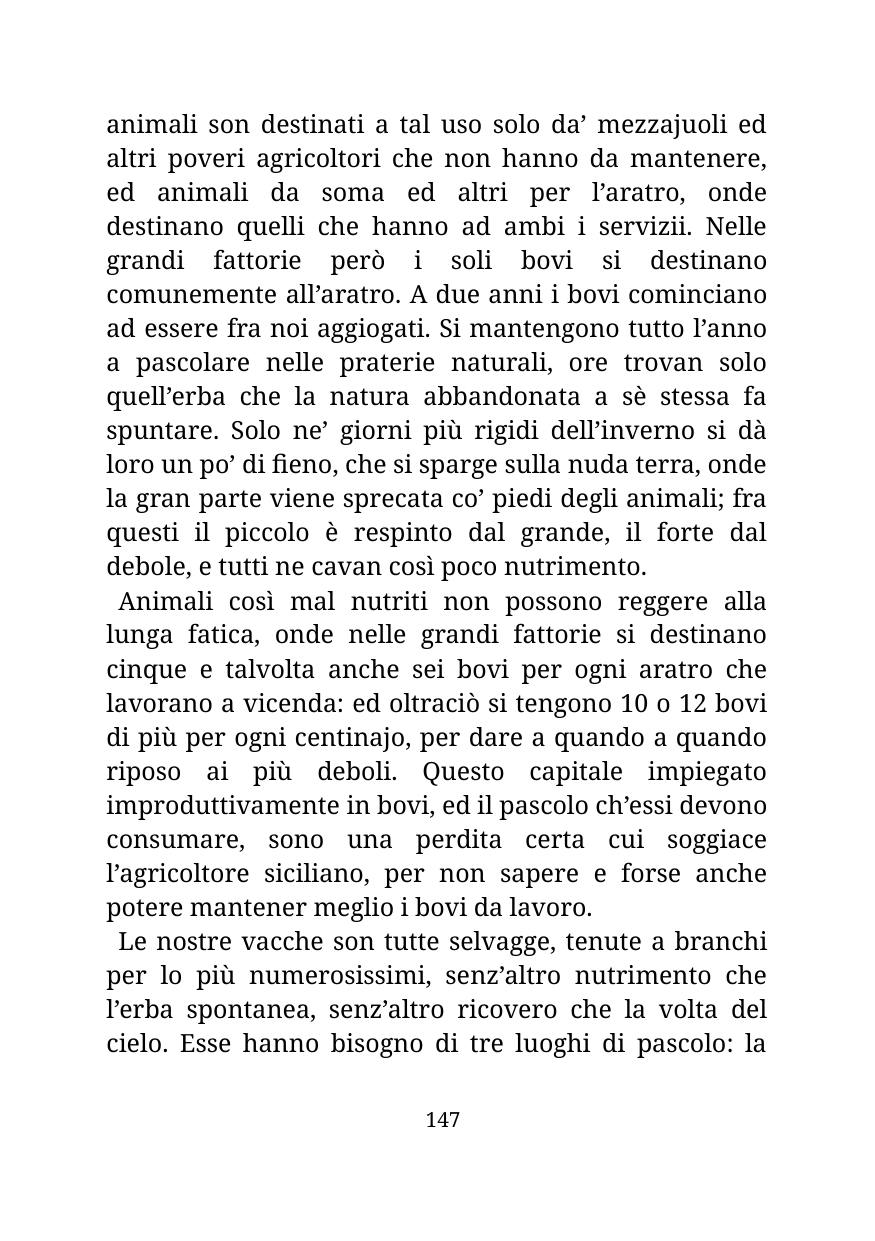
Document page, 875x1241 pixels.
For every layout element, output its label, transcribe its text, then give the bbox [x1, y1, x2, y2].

text Le nostre vacche son tutte selvagge, tenute a branchi per lo più numerosissimi, senz’altro nutrimento che l’erba spontanea, senz’altro ricovero che la volta del cielo. Esse hanno bisogno di tre luoghi di pascolo: la [106, 924, 768, 1060]
text animali son destinati a tal uso solo da’ mezzajuoli ed altri poveri agricoltori che non hanno da mantenere, ed animali da soma ed altri per l’aratro, onde destinano quelli che hanno ad ambi i servizii. Nelle grandi fattorie però i soli bovi si destinano comunemente all’aratro. A due anni i bovi cominciano ad essere fra noi aggiogati. Si mantengono tutto l’anno a pascolare nelle praterie naturali, ore trovan solo quell’erba che la natura abbandonata a sè stessa fa spuntare. Solo ne’ giorni più rigidi dell’inverno si dà loro un po’ di fieno, che si sparge sulla nuda terra, onde la gran parte viene sprecata co’ piedi degli animali; fra questi il piccolo è respinto dal grande, il forte dal debole, e tutti ne cavan così poco nutrimento. [106, 106, 768, 583]
text Animali così mal nutriti non possono reggere alla lunga fatica, onde nelle grandi fattorie si destinano cinque e talvolta anche sei bovi per ogni aratro che lavorano a vicenda: ed oltraciò si tengono 10 o 12 bovi di più per ogni centinajo, per dare a quando a quando riposo ai più deboli. Questo capitale impiegato improduttivamente in bovi, ed il pascolo ch’essi devono consumare, sono una perdita certa cui soggiace l’agricoltore siciliano, per non sapere e forse anche potere mantener meglio i bovi da lavoro. [106, 583, 768, 924]
